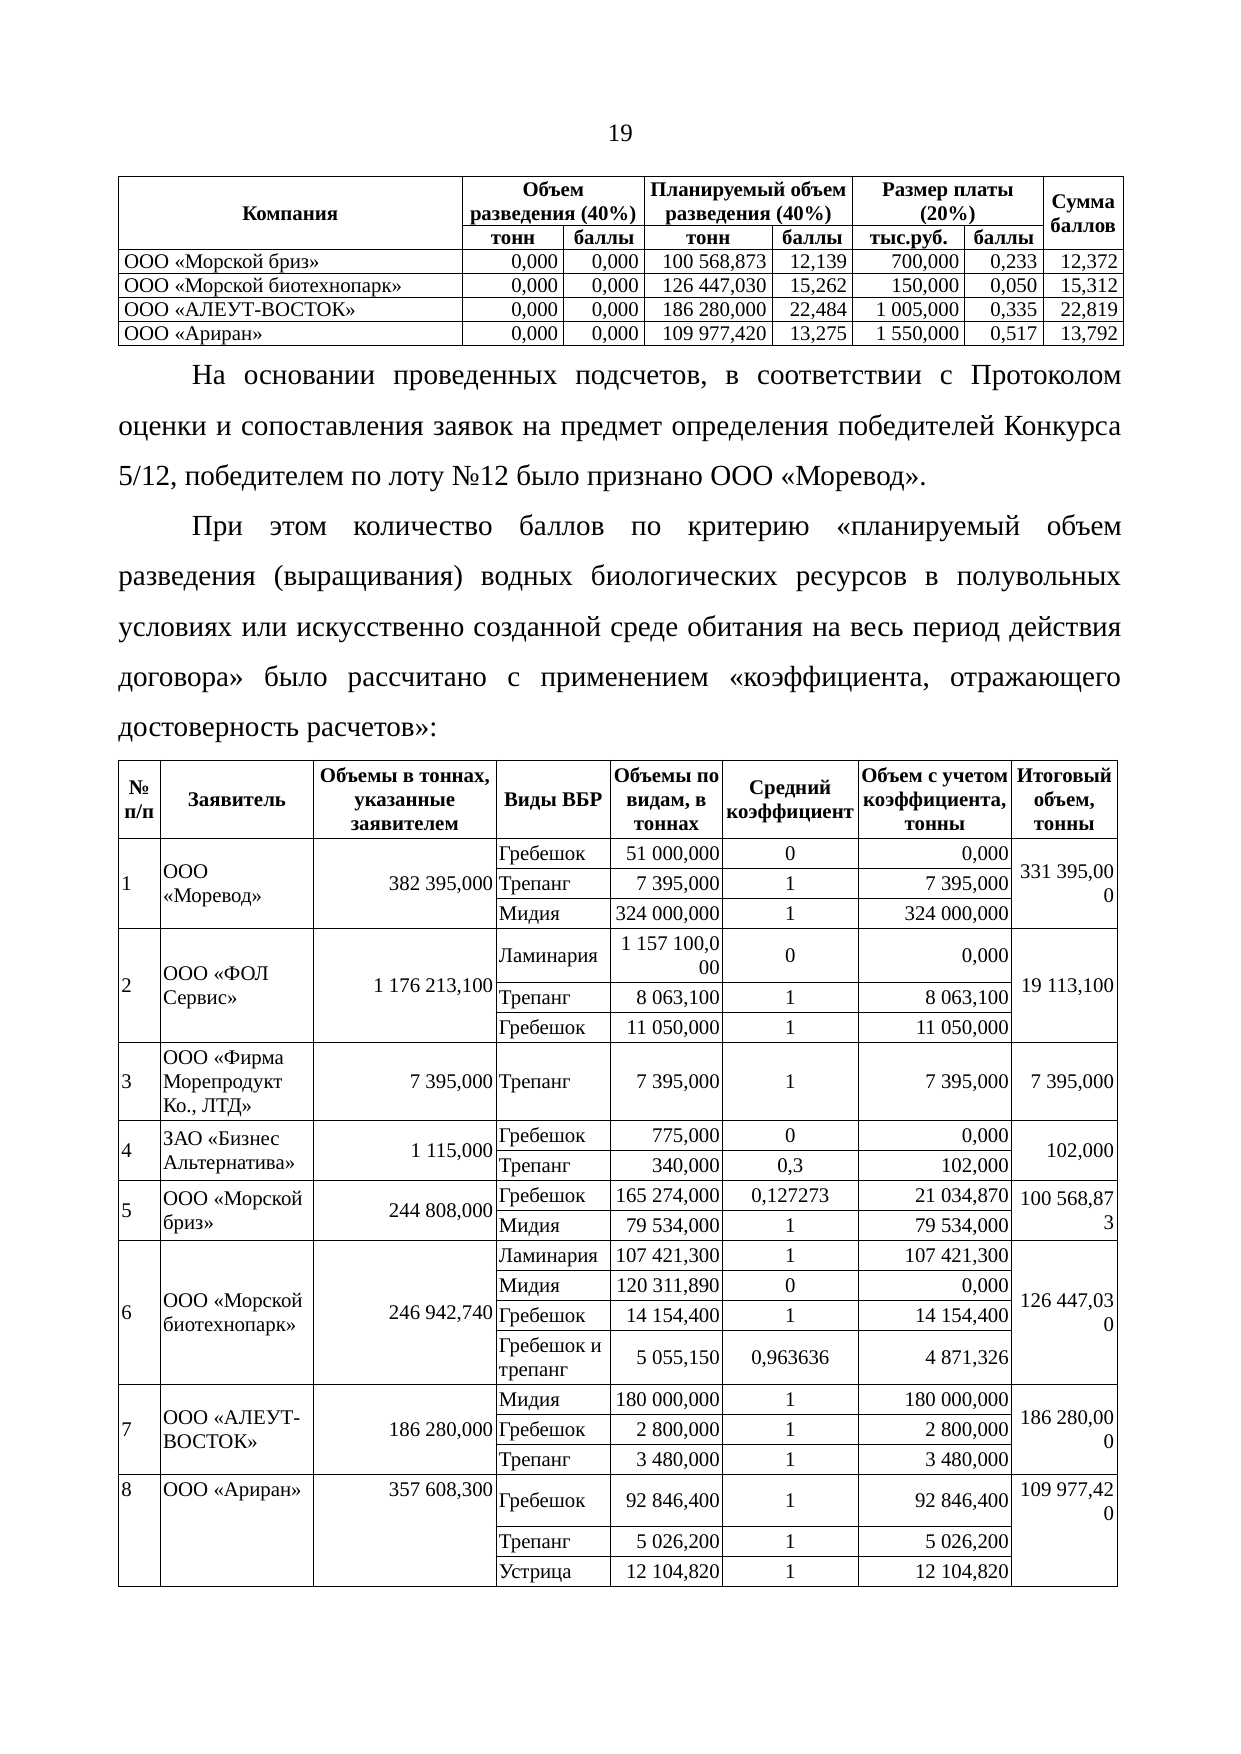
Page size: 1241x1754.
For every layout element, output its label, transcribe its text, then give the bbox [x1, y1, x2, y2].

table_cell 324 000,000 [859, 899, 1011, 928]
table_cell 1 [723, 1013, 858, 1042]
table_cell 0,517 [965, 322, 1043, 345]
table_cell Трепанг [497, 983, 610, 1012]
table_cell 0,000 [564, 250, 644, 273]
table_cell Трепанг [497, 869, 610, 898]
table_header Заявитель [161, 761, 313, 838]
table_cell 0,000 [463, 322, 563, 345]
table_cell 1 [723, 1241, 858, 1270]
table_cell Мидия [497, 1385, 610, 1414]
table_cell 13,275 [773, 322, 852, 345]
table_cell 1 550,000 [853, 322, 964, 345]
table_cell 7 395,000 [859, 869, 1011, 898]
table_cell 12 104,820 [611, 1557, 722, 1586]
table_cell 4 [119, 1121, 160, 1180]
table_cell 1 [723, 1301, 858, 1330]
table_cell 1 157 100,000 [611, 929, 722, 982]
table_cell 0,000 [564, 274, 644, 297]
table_cell 7 395,000 [611, 869, 722, 898]
table_cell 1 [723, 869, 858, 898]
table_cell 1 [723, 983, 858, 1012]
table_cell 22,819 [1044, 298, 1123, 321]
table_cell Мидия [497, 1271, 610, 1300]
table_cell 357 608,300 [314, 1475, 496, 1586]
table_cell 19 113,100 [1012, 929, 1117, 1042]
table_cell Ламинария [497, 1241, 610, 1270]
table_cell 382 395,000 [314, 839, 496, 928]
table_cell 324 000,000 [611, 899, 722, 928]
table_cell Гребешок [497, 1301, 610, 1330]
table_cell 15,312 [1044, 274, 1123, 297]
table_header Объемы в тоннах, указанные заявителем [314, 761, 496, 838]
table_cell 126 447,030 [645, 274, 772, 297]
table_cell 1 [723, 1385, 858, 1414]
table_cell 109 977,420 [1012, 1475, 1117, 1586]
table_cell 107 421,300 [859, 1241, 1011, 1270]
table_cell Устрица [497, 1557, 610, 1586]
table_header № п/п [119, 761, 160, 838]
table_cell 2 [119, 929, 160, 1042]
table_cell ООО «ФОЛ Сервис» [161, 929, 313, 1042]
table_cell 8 063,100 [859, 983, 1011, 1012]
table_cell 22,484 [773, 298, 852, 321]
table_cell 186 280,000 [1012, 1385, 1117, 1474]
table_cell 12,372 [1044, 250, 1123, 273]
table_header Компания [119, 177, 462, 249]
table_cell 7 395,000 [859, 1043, 1011, 1120]
table_cell 0,000 [463, 298, 563, 321]
table_cell 92 846,400 [611, 1475, 722, 1526]
table_cell 1 [723, 1527, 858, 1556]
table_cell баллы [965, 226, 1043, 249]
table_cell 7 395,000 [611, 1043, 722, 1120]
table_cell 1 115,000 [314, 1121, 496, 1180]
table_cell 1 176 213,100 [314, 929, 496, 1042]
table_cell 5 055,150 [611, 1331, 722, 1384]
table_cell Гребешок и трепанг [497, 1331, 610, 1384]
table_cell 1 [723, 1557, 858, 1586]
table_cell 21 034,870 [859, 1181, 1011, 1210]
table_cell Трепанг [497, 1151, 610, 1180]
table_cell ООО «АЛЕУТ-ВОСТОК» [161, 1385, 313, 1474]
table_cell Мидия [497, 899, 610, 928]
table_cell 0,335 [965, 298, 1043, 321]
table_cell Мидия [497, 1211, 610, 1240]
table_cell 107 421,300 [611, 1241, 722, 1270]
table_cell 3 480,000 [611, 1445, 722, 1474]
table_cell Гребешок [497, 1181, 610, 1210]
table_cell ООО «Морской биотехнопарк» [161, 1241, 313, 1384]
table_cell 12 104,820 [859, 1557, 1011, 1586]
table_cell 244 808,000 [314, 1181, 496, 1240]
table_cell 0 [723, 839, 858, 868]
table_header Объем разведения (40%) [463, 177, 644, 224]
table_cell 180 000,000 [859, 1385, 1011, 1414]
table_cell баллы [564, 226, 644, 249]
table_cell 246 942,740 [314, 1241, 496, 1384]
table_cell 0,000 [859, 839, 1011, 868]
table_cell ООО «Морской биотехнопарк» [119, 274, 462, 297]
table_cell 5 026,200 [859, 1527, 1011, 1556]
table_cell 0,963636 [723, 1331, 858, 1384]
table_cell баллы [773, 226, 852, 249]
table_cell 51 000,000 [611, 839, 722, 868]
table_cell ООО «Ариран» [161, 1475, 313, 1586]
table_cell Гребешок [497, 1415, 610, 1444]
table_cell 8 063,100 [611, 983, 722, 1012]
table_cell 340,000 [611, 1151, 722, 1180]
table_cell 7 395,000 [1012, 1043, 1117, 1120]
table_cell 1 [723, 899, 858, 928]
table_cell Гребешок [497, 839, 610, 868]
table_cell 0 [723, 1271, 858, 1300]
table_cell 0,050 [965, 274, 1043, 297]
table_cell 79 534,000 [611, 1211, 722, 1240]
table_cell Трепанг [497, 1445, 610, 1474]
table_cell 14 154,400 [859, 1301, 1011, 1330]
table_cell 100 568,873 [645, 250, 772, 273]
table_cell 0,000 [859, 1271, 1011, 1300]
table_cell 3 [119, 1043, 160, 1120]
table_cell 92 846,400 [859, 1475, 1011, 1526]
table_cell 0 [723, 1121, 858, 1150]
table_cell 186 280,000 [645, 298, 772, 321]
table_cell 331 395,000 [1012, 839, 1117, 928]
table_cell 0,000 [859, 1121, 1011, 1150]
table_cell 2 800,000 [611, 1415, 722, 1444]
table_cell ООО «Морской бриз» [119, 250, 462, 273]
table_cell 102,000 [1012, 1121, 1117, 1180]
table_cell 700,000 [853, 250, 964, 273]
table_header Сумма баллов [1044, 177, 1123, 249]
table_cell 5 026,200 [611, 1527, 722, 1556]
table_cell ООО «Ариран» [119, 322, 462, 345]
table_cell 102,000 [859, 1151, 1011, 1180]
table_cell 0,000 [564, 298, 644, 321]
table_cell 79 534,000 [859, 1211, 1011, 1240]
table_cell ЗАО «Бизнес Альтернатива» [161, 1121, 313, 1180]
table_cell 1 005,000 [853, 298, 964, 321]
table_cell 1 [723, 1211, 858, 1240]
table_cell 14 154,400 [611, 1301, 722, 1330]
table_cell 0,000 [463, 274, 563, 297]
table_header Средний коэффициент [723, 761, 858, 838]
table_cell 8 [119, 1475, 160, 1586]
table_cell 1 [119, 839, 160, 928]
table_cell 11 050,000 [859, 1013, 1011, 1042]
table_cell 775,000 [611, 1121, 722, 1150]
table_cell 1 [723, 1445, 858, 1474]
table_cell 1 [723, 1043, 858, 1120]
table_cell 0,127273 [723, 1181, 858, 1210]
text При этом количество баллов по критерию «планируемый объем разведения (выращивания) водных биологических ресурсов в полувольных условиях или искусственно созданной среде обитания на весь период действия договора» было рассчитано с применением «коэффициента, отражающего достоверность расчетов»: [118, 508, 1122, 743]
table_cell 0,000 [859, 929, 1011, 982]
table_cell 13,792 [1044, 322, 1123, 345]
table_header Виды ВБР [497, 761, 610, 838]
table_cell ООО «Морской бриз» [161, 1181, 313, 1240]
table_cell 5 [119, 1181, 160, 1240]
table_cell 2 800,000 [859, 1415, 1011, 1444]
text На основании проведенных подсчетов, в соответствии с Протоколом оценки и сопоставления заявок на предмет определения победителей Конкурса 5/12, победителем по лоту №12 было признано ООО «Моревод». [118, 357, 1122, 491]
table_cell 180 000,000 [611, 1385, 722, 1414]
table_cell тонн [463, 226, 563, 249]
table_cell тыс.руб. [853, 226, 964, 249]
table_cell 100 568,873 [1012, 1181, 1117, 1240]
table_cell 0,000 [463, 250, 563, 273]
table_header Итоговый объем, тонны [1012, 761, 1117, 838]
table_cell ООО «Моревод» [161, 839, 313, 928]
table_cell 7 395,000 [314, 1043, 496, 1120]
table_cell 3 480,000 [859, 1445, 1011, 1474]
table_cell ООО «Фирма Морепродукт Ко., ЛТД» [161, 1043, 313, 1120]
table_cell 7 [119, 1385, 160, 1474]
table_cell 1 [723, 1475, 858, 1526]
table_cell Гребешок [497, 1013, 610, 1042]
table_header Объем с учетом коэффициента, тонны [859, 761, 1011, 838]
table_header Планируемый объем разведения (40%) [645, 177, 852, 224]
table_cell 150,000 [853, 274, 964, 297]
table_cell 11 050,000 [611, 1013, 722, 1042]
table_cell 15,262 [773, 274, 852, 297]
table_cell 0,233 [965, 250, 1043, 273]
table_cell 1 [723, 1415, 858, 1444]
table_cell 0,000 [564, 322, 644, 345]
table_cell тонн [645, 226, 772, 249]
table_cell 0 [723, 929, 858, 982]
table_cell 126 447,030 [1012, 1241, 1117, 1384]
table_header Размер платы (20%) [853, 177, 1043, 224]
table_cell 109 977,420 [645, 322, 772, 345]
table_cell Ламинария [497, 929, 610, 982]
table_cell Гребешок [497, 1475, 610, 1526]
table_cell Гребешок [497, 1121, 610, 1150]
table_cell 4 871,326 [859, 1331, 1011, 1384]
table_cell 0,3 [723, 1151, 858, 1180]
table_cell Трепанг [497, 1527, 610, 1556]
table_cell 186 280,000 [314, 1385, 496, 1474]
table_cell 165 274,000 [611, 1181, 722, 1210]
table_cell Трепанг [497, 1043, 610, 1120]
table_header Объемы по видам, в тоннах [611, 761, 722, 838]
table_cell 12,139 [773, 250, 852, 273]
table_cell ООО «АЛЕУТ-ВОСТОК» [119, 298, 462, 321]
table_cell 120 311,890 [611, 1271, 722, 1300]
table_cell 6 [119, 1241, 160, 1384]
